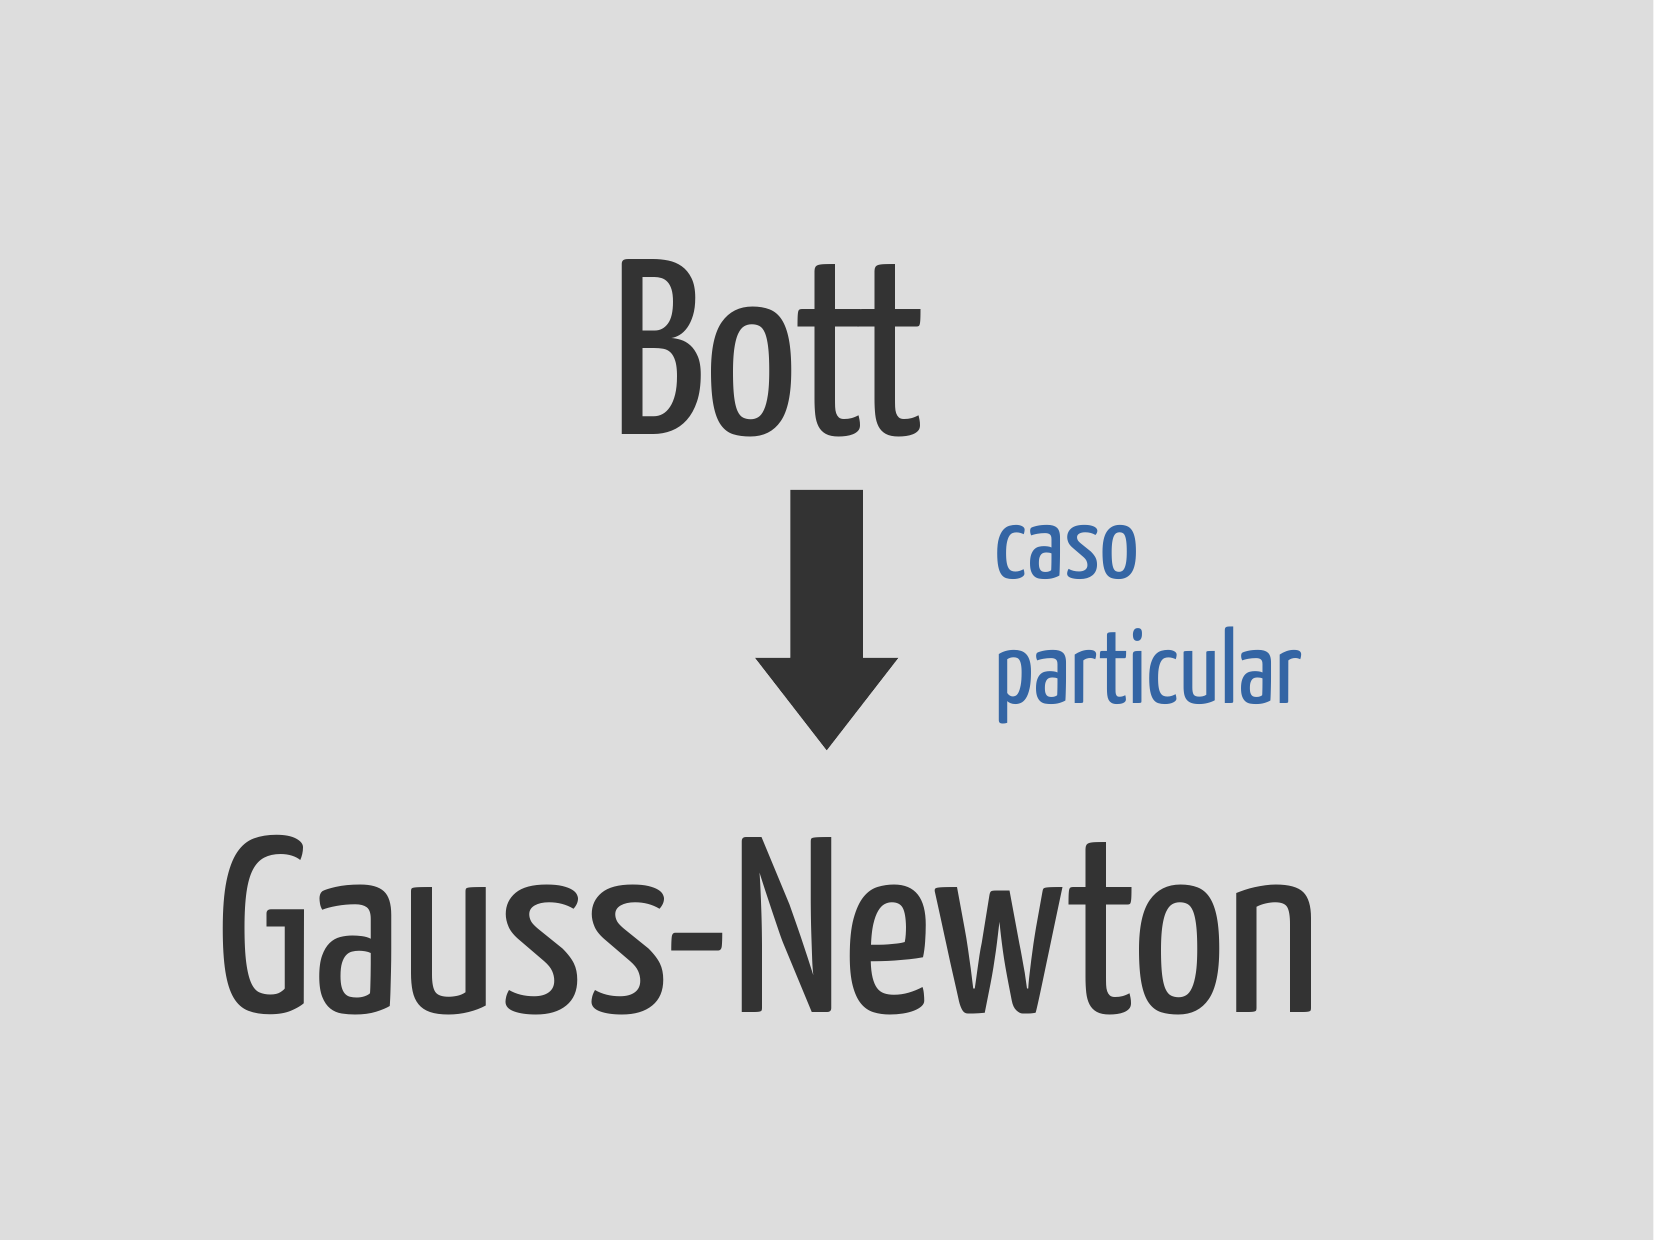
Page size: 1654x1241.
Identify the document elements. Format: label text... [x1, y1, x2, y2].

title caso particular [917, 429, 1381, 769]
text_box Bott Gauss-Newton [201, 99, 1453, 1159]
text_box [755, 489, 899, 751]
